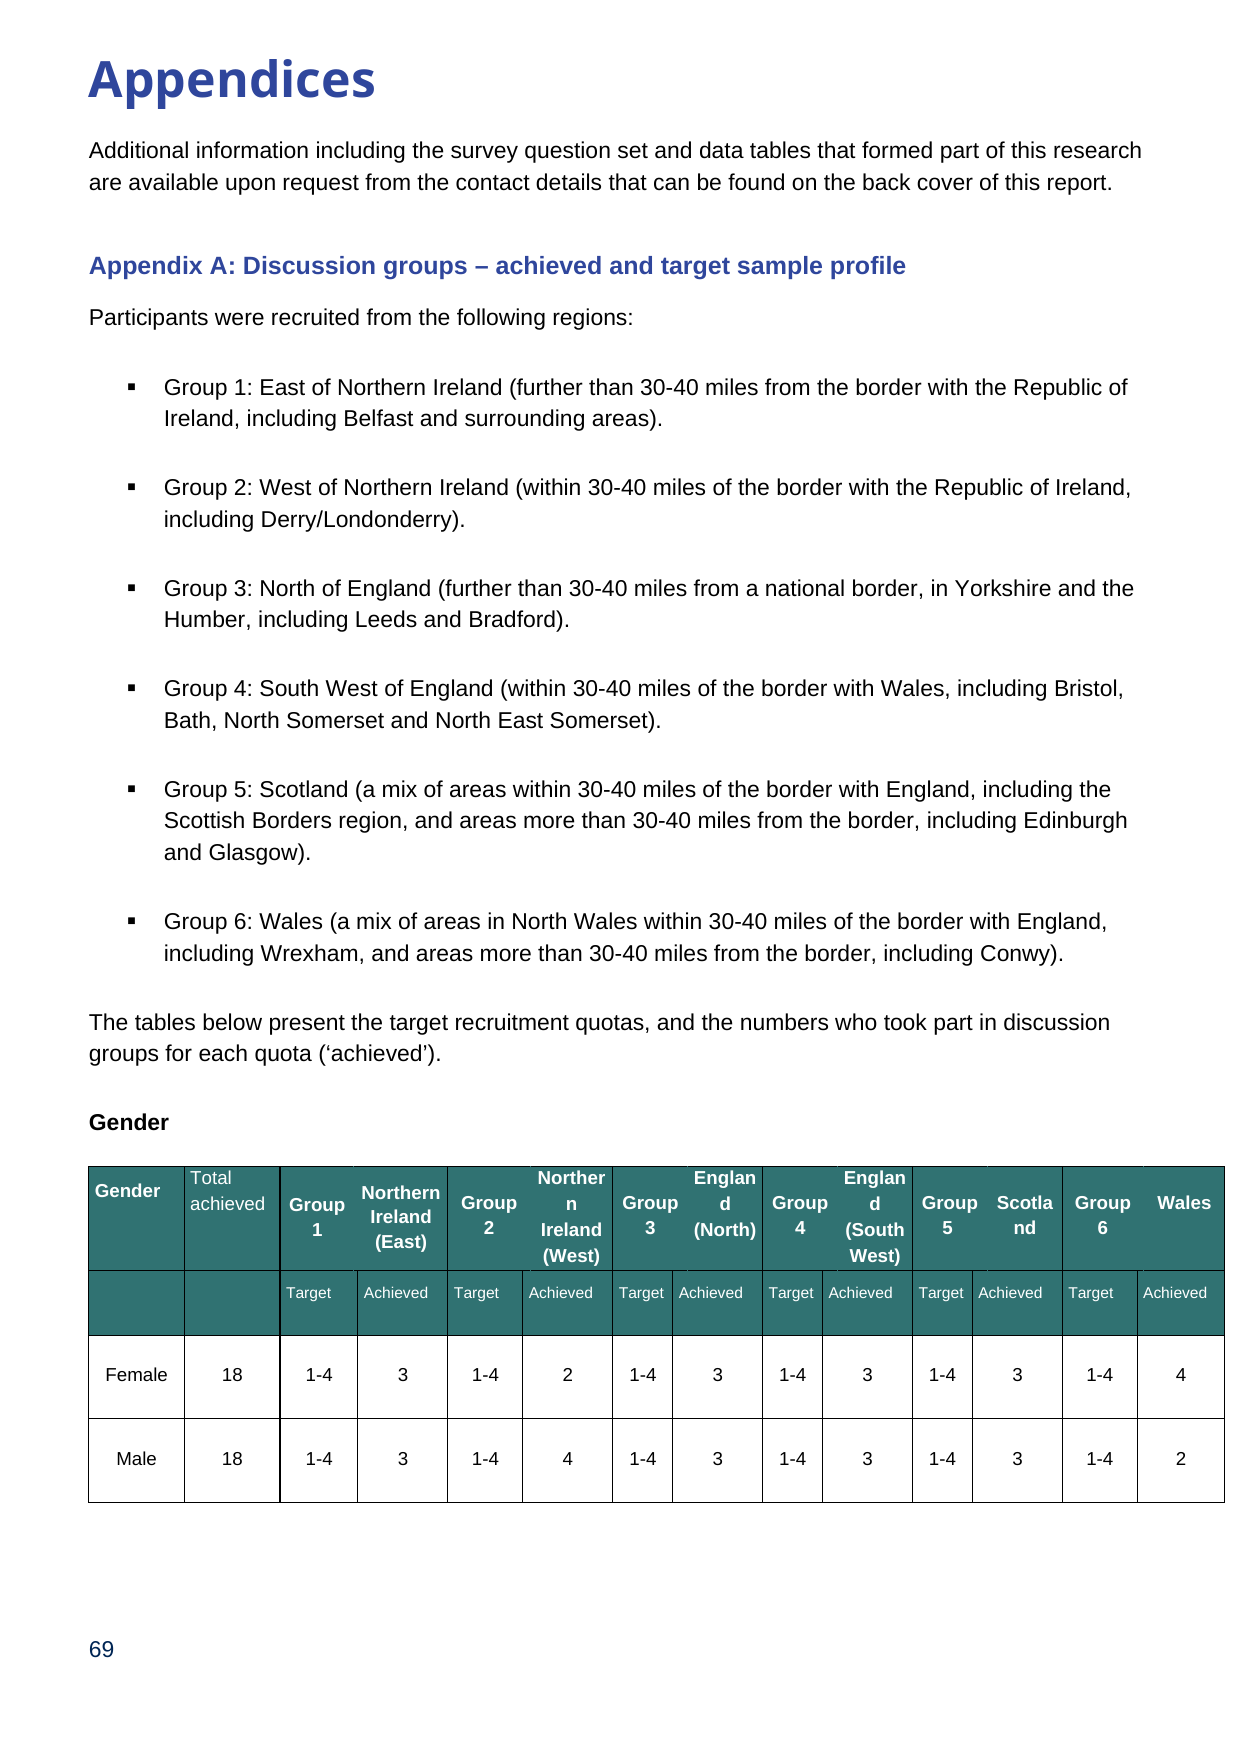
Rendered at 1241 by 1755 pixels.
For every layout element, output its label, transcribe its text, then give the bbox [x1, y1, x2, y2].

table_cell Target [1063, 1271, 1137, 1335]
table_cell 3 [973, 1336, 1062, 1418]
subtitle Appendices [89, 44, 1152, 112]
table_header England (South West) [838, 1167, 912, 1270]
list Additional information including the survey question set and data tables that formed part of this research are available upon request from the contact details that can be found on the back cover of this report. [89, 137, 1152, 195]
table_cell Female [89, 1336, 184, 1418]
table_header Group 4 [763, 1167, 837, 1270]
table_cell 3 [823, 1419, 912, 1502]
table_cell 1-4 [763, 1336, 822, 1418]
table_header Group 5 [913, 1167, 987, 1270]
subtitle Appendix A: Discussion groups – achieved and target sample profile [89, 251, 1152, 279]
table_cell 3 [973, 1419, 1062, 1502]
table_header Group 6 [1063, 1167, 1143, 1270]
list Group 4: South West of England (within 30-40 miles of the border with Wales, including Bristol, Bath, North Somerset and North East Somerset). [126, 675, 1152, 733]
table_cell Target [281, 1271, 357, 1335]
table_cell [89, 1271, 184, 1335]
table_cell Achieved [973, 1271, 1062, 1335]
table_header Group 3 [613, 1167, 687, 1270]
list The tables below present the target recruitment quotas, and the numbers who took part in discussion groups for each quota (‘achieved’). [89, 1009, 1152, 1067]
table_cell 2 [523, 1336, 612, 1418]
table_cell 1-4 [613, 1419, 672, 1502]
table_cell Achieved [523, 1271, 612, 1335]
table_cell 1-4 [613, 1336, 672, 1418]
table_cell 4 [1138, 1336, 1224, 1418]
table_cell 1-4 [913, 1336, 972, 1418]
list Group 1: East of Northern Ireland (further than 30-40 miles from the border with the Republic of Ireland, including Belfast and surrounding areas). [126, 373, 1152, 431]
table_header Total achieved [185, 1167, 279, 1270]
table_cell 1-4 [1063, 1336, 1137, 1418]
table_cell Target [913, 1271, 972, 1335]
table_cell Male [89, 1419, 184, 1502]
table_header Scotland [988, 1167, 1062, 1270]
table_header England (North) [688, 1167, 762, 1270]
table_cell Target [613, 1271, 672, 1335]
table_cell 18 [185, 1336, 279, 1418]
table_cell Achieved [823, 1271, 912, 1335]
table_header Northern Ireland (West) [531, 1167, 612, 1270]
table_cell 1-4 [763, 1419, 822, 1502]
list Group 6: Wales (a mix of areas in North Wales within 30-40 miles of the border with England, including Wrexham, and areas more than 30-40 miles from the border, including Conwy). [126, 908, 1152, 966]
table_header Wales [1144, 1167, 1224, 1270]
list Group 2: West of Northern Ireland (within 30-40 miles of the border with the Republic of Ireland, including Derry/Londonderry). [126, 474, 1152, 532]
table_cell 1-4 [281, 1419, 357, 1502]
table_cell 18 [185, 1419, 279, 1502]
list Group 3: North of England (further than 30-40 miles from a national border, in Yorkshire and the Humber, including Leeds and Bradford). [126, 575, 1152, 633]
list Gender [89, 1109, 1152, 1136]
table_cell 3 [823, 1336, 912, 1418]
table_cell Achieved [673, 1271, 762, 1335]
table_cell 3 [358, 1419, 447, 1502]
table_cell 4 [523, 1419, 612, 1502]
table_cell 1-4 [448, 1419, 522, 1502]
table_header Gender [89, 1167, 184, 1270]
table_cell 3 [673, 1336, 762, 1418]
list Participants were recruited from the following regions: [89, 304, 1152, 331]
table_cell Achieved [1138, 1271, 1224, 1335]
table_cell 3 [358, 1336, 447, 1418]
table_cell Target [448, 1271, 522, 1335]
table_cell 1-4 [281, 1336, 357, 1418]
table_cell 2 [1138, 1419, 1224, 1502]
list Group 5: Scotland (a mix of areas within 30-40 miles of the border with England, including the Scottish Borders region, and areas more than 30-40 miles from the border, including Edinburgh and Glasgow). [126, 776, 1152, 865]
table_header Northern Ireland (East) [354, 1167, 447, 1270]
table_cell 1-4 [1063, 1419, 1137, 1502]
table_cell 3 [673, 1419, 762, 1502]
table_cell Achieved [358, 1271, 447, 1335]
table_cell [185, 1271, 279, 1335]
table_cell Target [763, 1271, 822, 1335]
table_cell 1-4 [448, 1336, 522, 1418]
table_header Group 1 [281, 1167, 353, 1270]
table_cell 1-4 [913, 1419, 972, 1502]
table_header Group 2 [448, 1167, 530, 1270]
